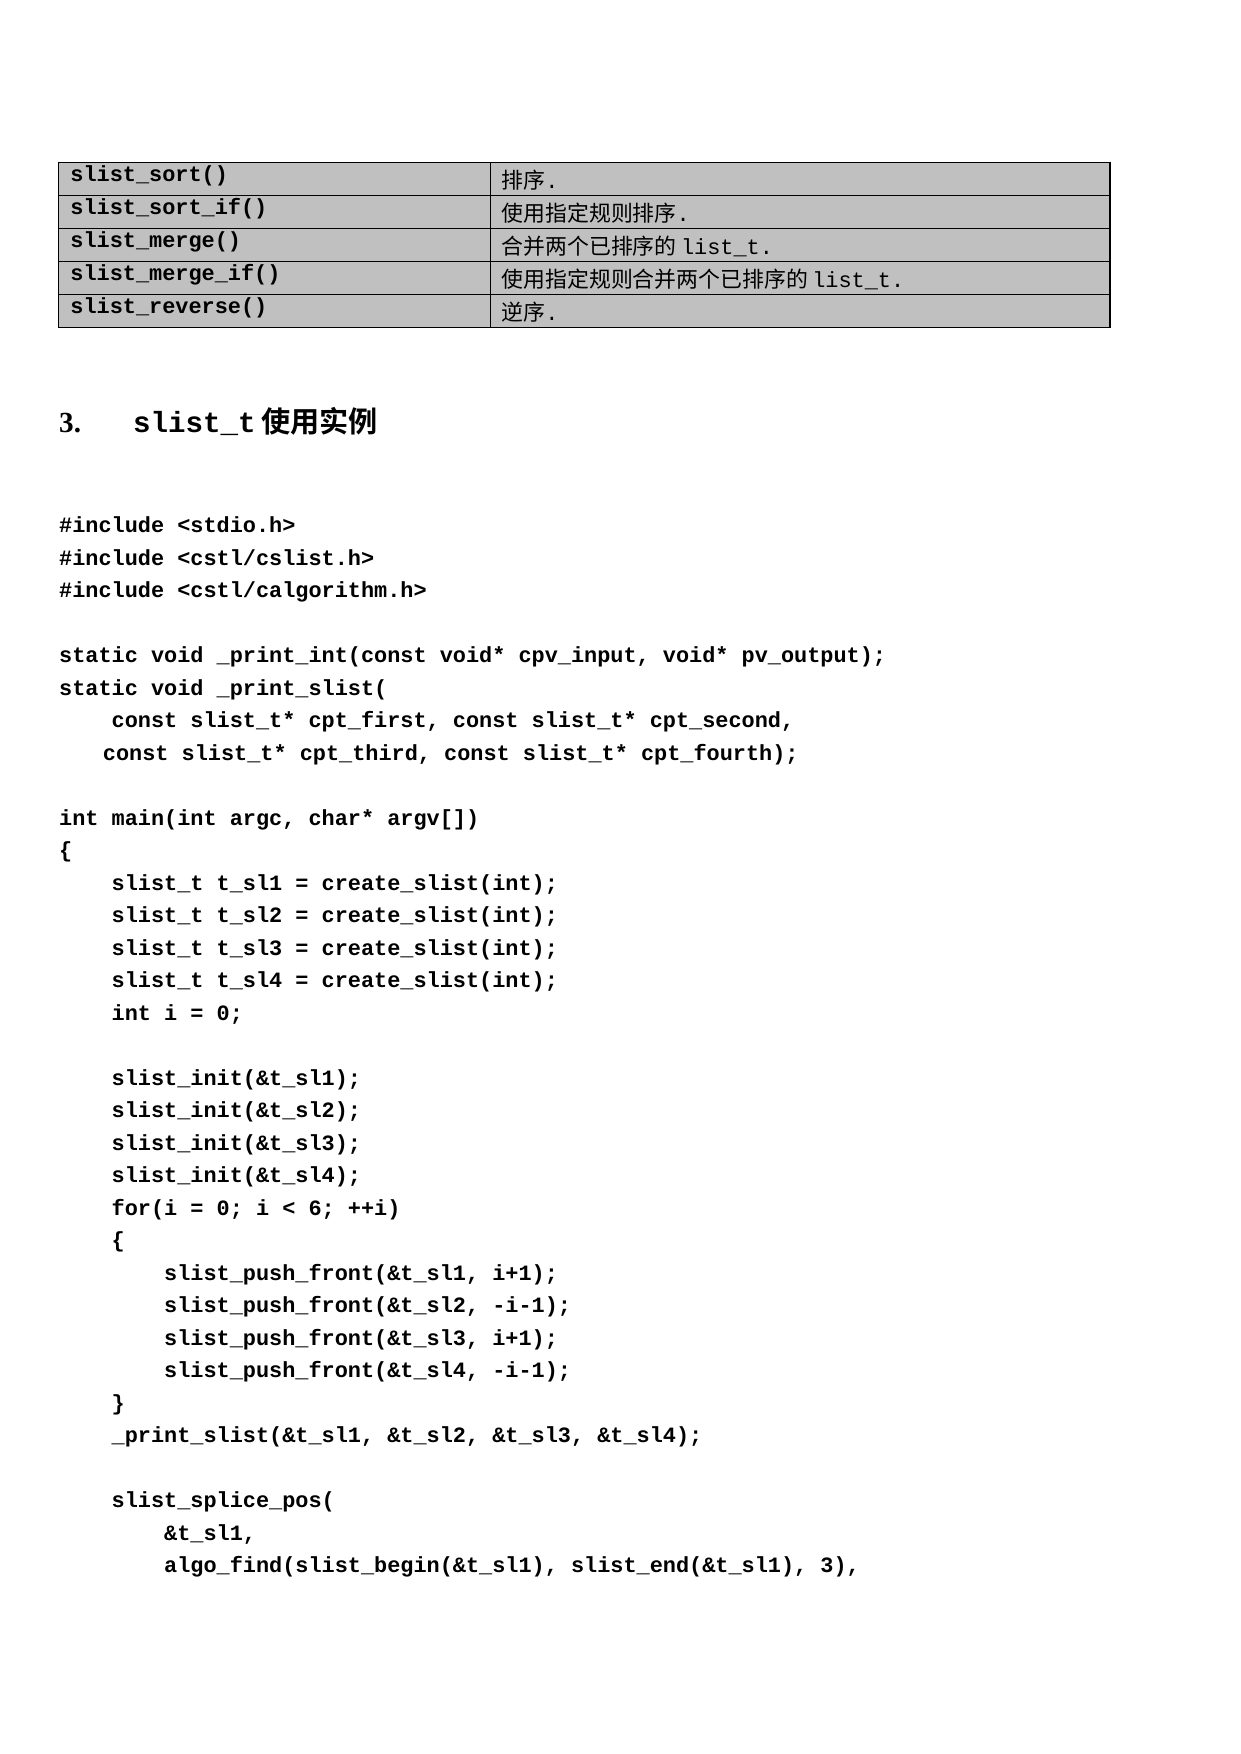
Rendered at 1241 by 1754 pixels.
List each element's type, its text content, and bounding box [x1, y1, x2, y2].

text const slist_t* cpt_first, const slist_t* cpt_second, [59, 706, 1181, 738]
table_cell slist_merge() [59, 229, 490, 261]
text int i = 0; [59, 998, 1181, 1031]
table_cell 合并两个已排序的list_t. [491, 229, 1109, 261]
table_cell 使用指定规则合并两个已排序的list_t. [491, 262, 1109, 294]
text slist_t t_sl2 = create_slist(int); [59, 901, 1181, 933]
subtitle slist_t使用实例 [59, 388, 1181, 453]
text slist_init(&t_sl4); [59, 1161, 1181, 1193]
text slist_push_front(&t_sl1, i+1); [59, 1258, 1181, 1291]
text const slist_t* cpt_third, const slist_t* cpt_fourth); [59, 738, 1181, 771]
table_cell 使用指定规则排序. [491, 196, 1109, 228]
text { [59, 1226, 1181, 1258]
text static void _print_int(const void* cpv_input, void* pv_output); [59, 641, 1181, 673]
text { [59, 836, 1181, 868]
text #include <stdio.h> [59, 511, 1181, 543]
table_cell slist_reverse() [59, 295, 490, 327]
text _print_slist(&t_sl1, &t_sl2, &t_sl3, &t_sl4); [59, 1421, 1181, 1453]
text algo_find(slist_begin(&t_sl1), slist_end(&t_sl1), 3), [59, 1551, 1181, 1583]
text slist_init(&t_sl3); [59, 1128, 1181, 1161]
text } [59, 1388, 1181, 1421]
text slist_splice_pos( [59, 1486, 1181, 1518]
text int main(int argc, char* argv[]) [59, 803, 1181, 836]
text slist_push_front(&t_sl2, -i-1); [59, 1291, 1181, 1323]
text #include <cstl/calgorithm.h> [59, 576, 1181, 608]
text #include <cstl/cslist.h> [59, 543, 1181, 576]
table_cell slist_sort() [59, 163, 490, 195]
text slist_init(&t_sl2); [59, 1096, 1181, 1128]
table_cell 排序. [491, 163, 1109, 195]
table_cell slist_sort_if() [59, 196, 490, 228]
text for(i = 0; i < 6; ++i) [59, 1193, 1181, 1226]
text slist_push_front(&t_sl3, i+1); [59, 1323, 1181, 1356]
text &t_sl1, [59, 1518, 1181, 1551]
text slist_push_front(&t_sl4, -i-1); [59, 1356, 1181, 1388]
text slist_t t_sl4 = create_slist(int); [59, 966, 1181, 998]
text slist_t t_sl3 = create_slist(int); [59, 933, 1181, 966]
table_cell 逆序. [491, 295, 1109, 327]
text static void _print_slist( [59, 673, 1181, 706]
text slist_init(&t_sl1); [59, 1063, 1181, 1096]
text slist_t t_sl1 = create_slist(int); [59, 868, 1181, 901]
table_cell slist_merge_if() [59, 262, 490, 294]
